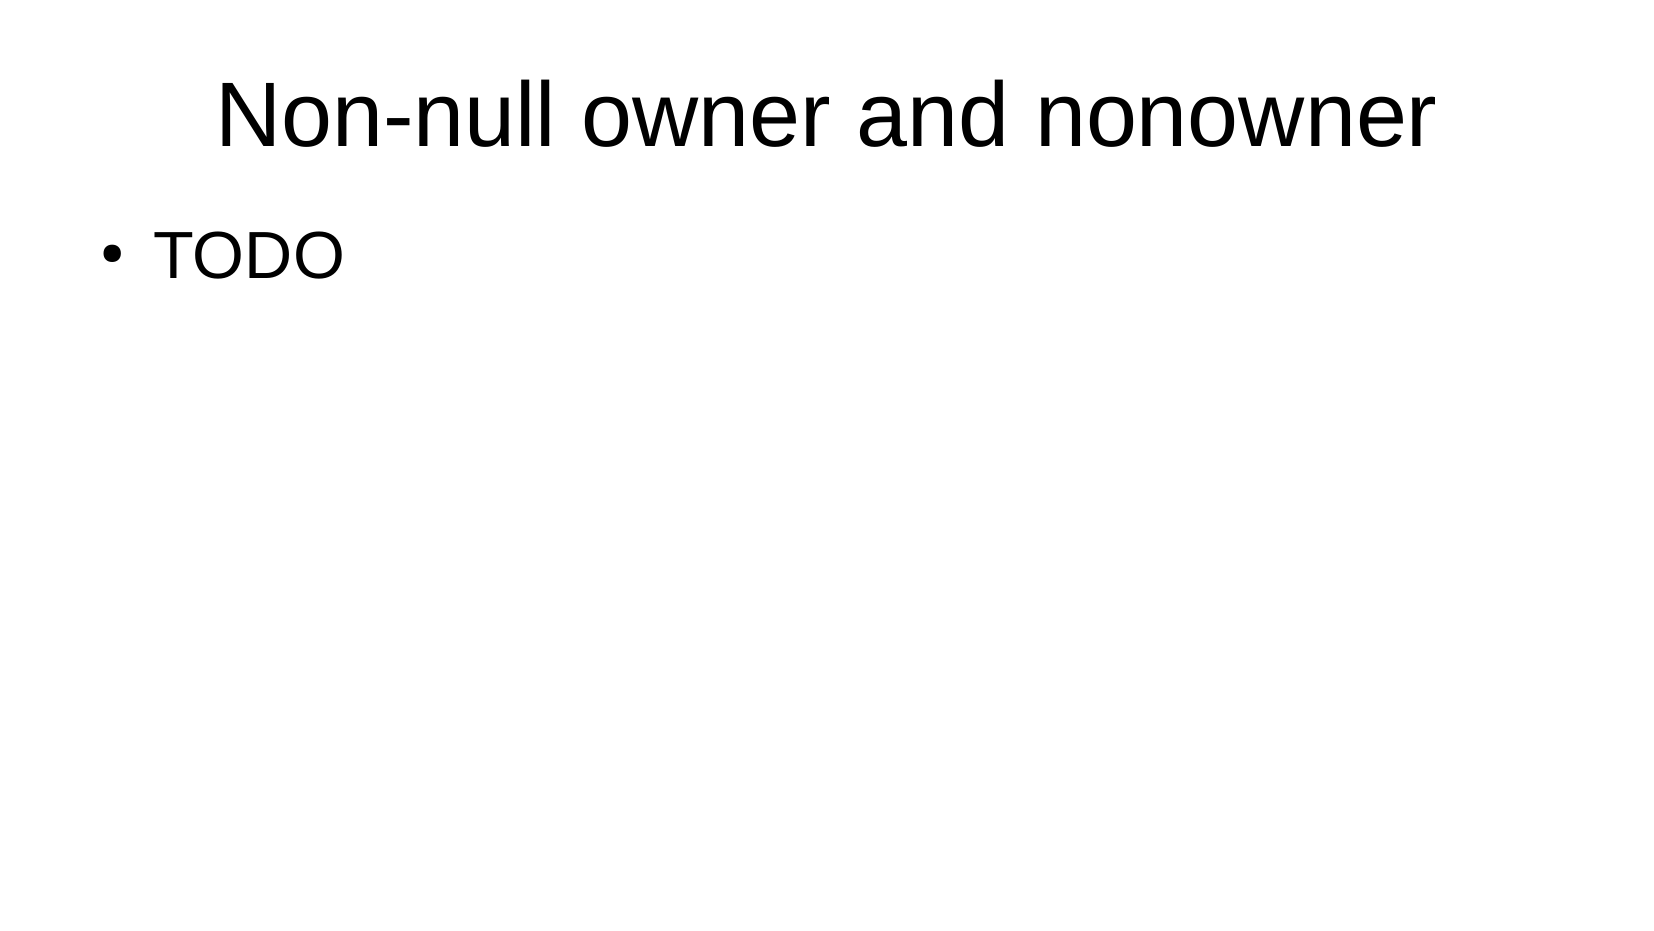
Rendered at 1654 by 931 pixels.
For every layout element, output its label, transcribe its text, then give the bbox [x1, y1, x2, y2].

title Non-null owner and nonowner [82, 37, 1571, 193]
list TODO [82, 217, 1571, 758]
